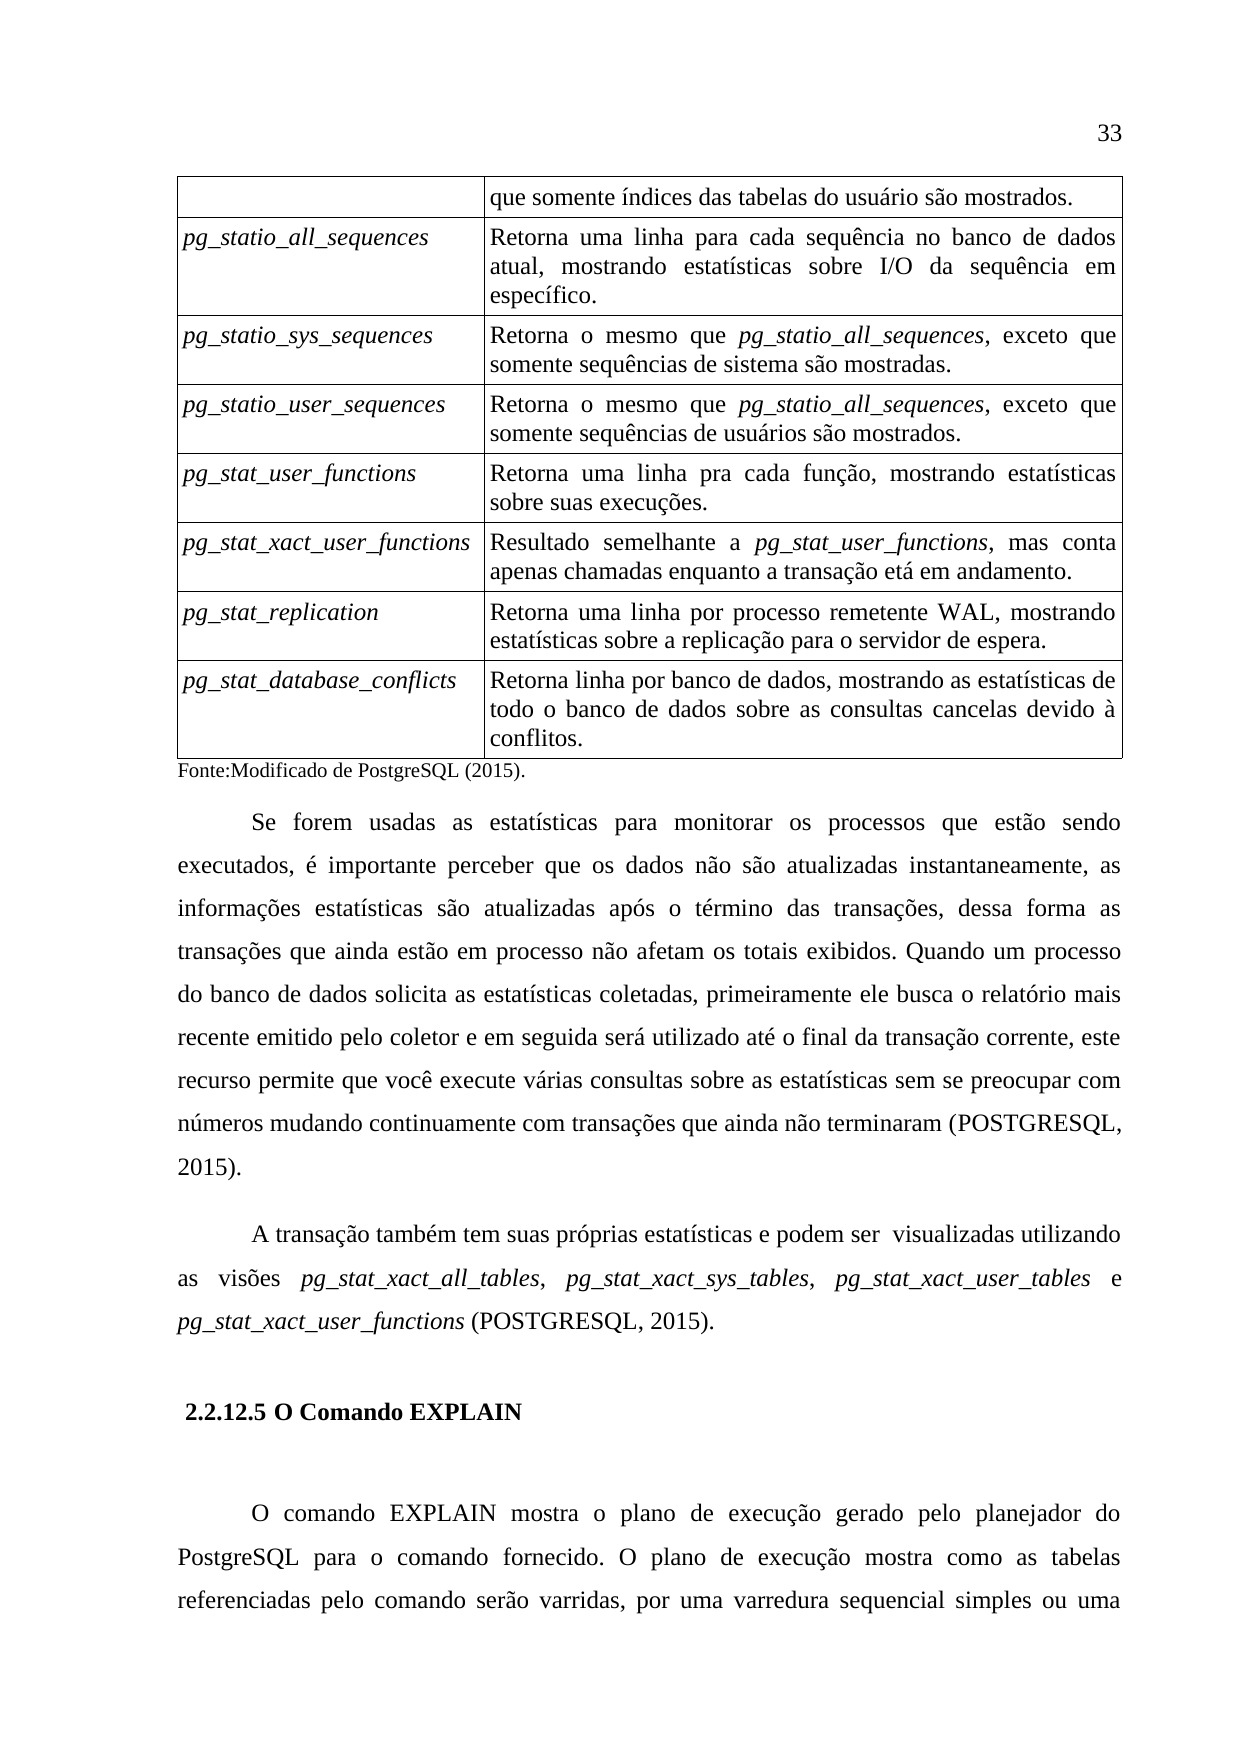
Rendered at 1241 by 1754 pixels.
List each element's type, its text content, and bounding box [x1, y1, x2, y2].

table_cell pg_statio_user_sequences [178, 385, 484, 453]
table_cell Retorna uma linha por processo remetente WAL, mostrando estatísticas sobre a replicação para o servidor de espera. [485, 592, 1122, 660]
text Se forem usadas as estatísticas para monitorar os processos que estão sendo executados, é importante perceber que os dados não são atualizadas instantaneamente, as informações estatísticas são atualizadas após o término das transações, dessa forma as transações que ainda estão em processo não afetam os totais exibidos. Quando um processo do banco de dados solicita as estatísticas coletadas, primeiramente ele busca o relatório mais recente emitido pelo coletor e em seguida será utilizado até o final da transação corrente, este recurso permite que você execute várias consultas sobre as estatísticas sem se preocupar com números mudando continuamente com transações que ainda não terminaram (POSTGRESQL, 2015). [177, 807, 1122, 1180]
table_cell [178, 177, 484, 217]
list O Comando EXPLAIN [185, 1397, 1122, 1426]
table_cell Retorna linha por banco de dados, mostrando as estatísticas de todo o banco de dados sobre as consultas cancelas devido à conflitos. [485, 661, 1122, 758]
text O comando EXPLAIN mostra o plano de execução gerado pelo planejador do PostgreSQL para o comando fornecido. O plano de execução mostra como as tabelas referenciadas pelo comando serão varridas, por uma varredura sequencial simples ou uma [177, 1498, 1122, 1613]
table_cell que somente índices das tabelas do usuário são mostrados. [485, 177, 1122, 217]
table_cell Retorna o mesmo que pg_statio_all_sequences, exceto que somente sequências de usuários são mostrados. [485, 385, 1122, 453]
table_cell pg_stat_user_functions [178, 454, 484, 522]
table_cell Resultado semelhante a pg_stat_user_functions, mas conta apenas chamadas enquanto a transação etá em andamento. [485, 523, 1122, 591]
table_cell pg_stat_xact_user_functions [178, 523, 484, 591]
text Fonte:Modificado de PostgreSQL (2015). [177, 759, 1122, 782]
table_cell Retorna uma linha para cada sequência no banco de dados atual, mostrando estatísticas sobre I/O da sequência em específico. [485, 218, 1122, 314]
text A transação também tem suas próprias estatísticas e podem ser visualizadas utilizando as visões pg_stat_xact_all_tables, pg_stat_xact_sys_tables, pg_stat_xact_user_tables e pg_stat_xact_user_functions (POSTGRESQL, 2015). [177, 1219, 1122, 1334]
table_cell pg_statio_sys_sequences [178, 316, 484, 383]
table_cell Retorna uma linha pra cada função, mostrando estatísticas sobre suas execuções. [485, 454, 1122, 522]
table_cell Retorna o mesmo que pg_statio_all_sequences, exceto que somente sequências de sistema são mostradas. [485, 316, 1122, 383]
table_cell pg_stat_database_conflicts [178, 661, 484, 758]
table_cell pg_stat_replication [178, 592, 484, 660]
table_cell pg_statio_all_sequences [178, 218, 484, 314]
